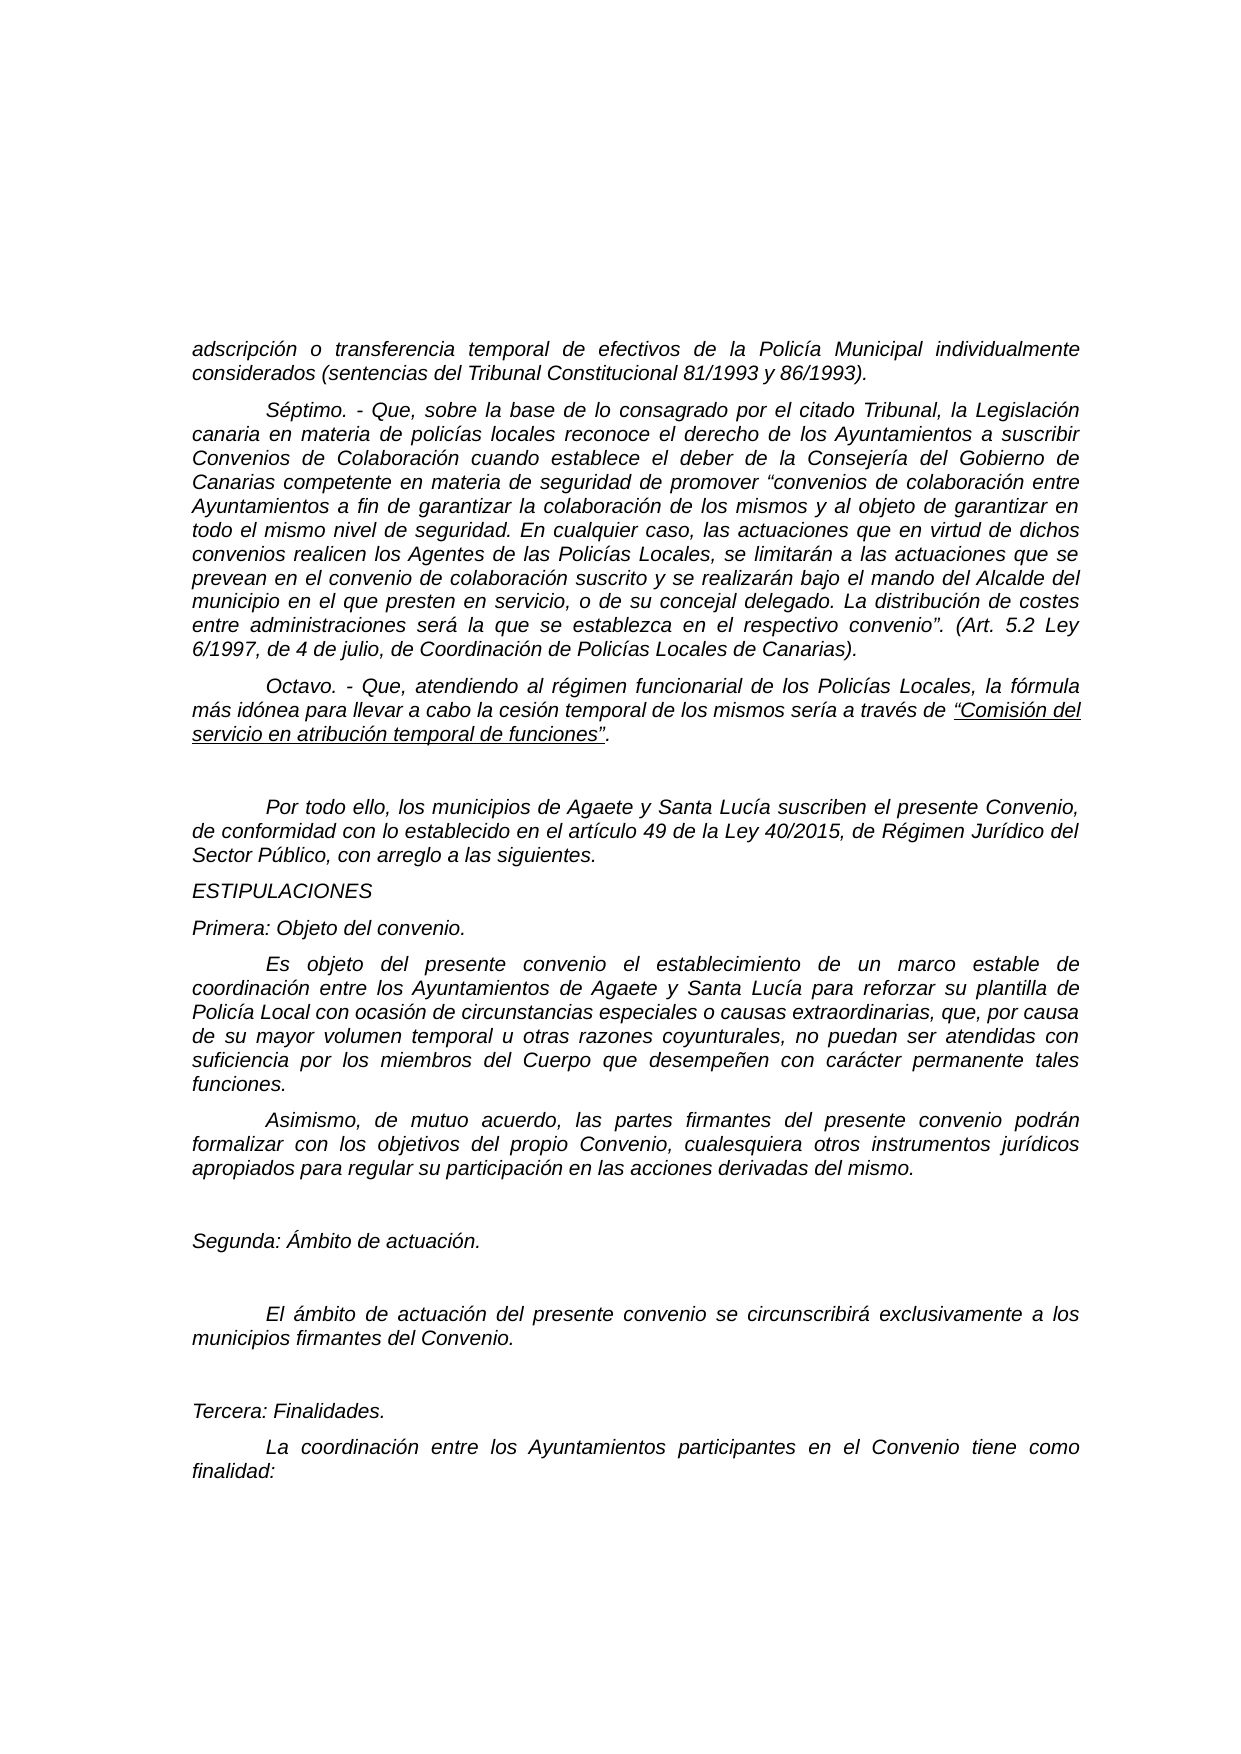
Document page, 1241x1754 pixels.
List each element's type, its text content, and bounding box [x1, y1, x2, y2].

text Por todo ello, los municipios de Agaete y Santa Lucía suscriben el presente Convenio, de conformidad con lo establecido en el artículo 49 de la Ley 40/2015, de Régimen Jurídico del Sector Público, con arreglo a las siguientes. [192, 794, 1081, 866]
text ESTIPULACIONES [192, 879, 1081, 903]
text adscripción o transferencia temporal de efectivos de la Policía Municipal individualmente considerados (sentencias del Tribunal Constitucional 81/1993 y 86/1993). [192, 337, 1081, 385]
text El ámbito de actuación del presente convenio se circunscribirá exclusivamente a los municipios firmantes del Convenio. [192, 1302, 1081, 1350]
text Primera: Objeto del convenio. [192, 915, 1081, 939]
text Tercera: Finalidades. [192, 1399, 1081, 1423]
text Segunda: Ámbito de actuación. [192, 1229, 1081, 1253]
text La coordinación entre los Ayuntamientos participantes en el Convenio tiene como finalidad: [192, 1435, 1081, 1483]
text Asimismo, de mutuo acuerdo, las partes firmantes del presente convenio podrán formalizar con los objetivos del propio Convenio, cualesquiera otros instrumentos jurídicos apropiados para regular su participación en las acciones derivadas del mismo. [192, 1108, 1081, 1180]
text Séptimo. - Que, sobre la base de lo consagrado por el citado Tribunal, la Legislación canaria en materia de policías locales reconoce el derecho de los Ayuntamientos a suscribir Convenios de Colaboración cuando establece el deber de la Consejería del Gobierno de Canarias competente en materia de seguridad de promover “convenios de colaboración entre Ayuntamientos a fin de garantizar la colaboración de los mismos y al objeto de garantizar en todo el mismo nivel de seguridad. En cualquier caso, las actuaciones que en virtud de dichos convenios realicen los Agentes de las Policías Locales, se limitarán a las actuaciones que se prevean en el convenio de colaboración suscrito y se realizarán bajo el mando del Alcalde del municipio en el que presten en servicio, o de su concejal delegado. La distribución de costes entre administraciones será la que se establezca en el respectivo convenio”. (Art. 5.2 Ley 6/1997, de 4 de julio, de Coordinación de Policías Locales de Canarias). [192, 398, 1081, 661]
text Es objeto del presente convenio el establecimiento de un marco estable de coordinación entre los Ayuntamientos de Agaete y Santa Lucía para reforzar su plantilla de Policía Local con ocasión de circunstancias especiales o causas extraordinarias, que, por causa de su mayor volumen temporal u otras razones coyunturales, no puedan ser atendidas con suficiencia por los miembros del Cuerpo que desempeñen con carácter permanente tales funciones. [192, 952, 1081, 1096]
text Octavo. - Que, atendiendo al régimen funcionarial de los Policías Locales, la fórmula más idónea para llevar a cabo la cesión temporal de los mismos sería a través de “Comisión del servicio en atribución temporal de funciones”. [192, 674, 1081, 746]
